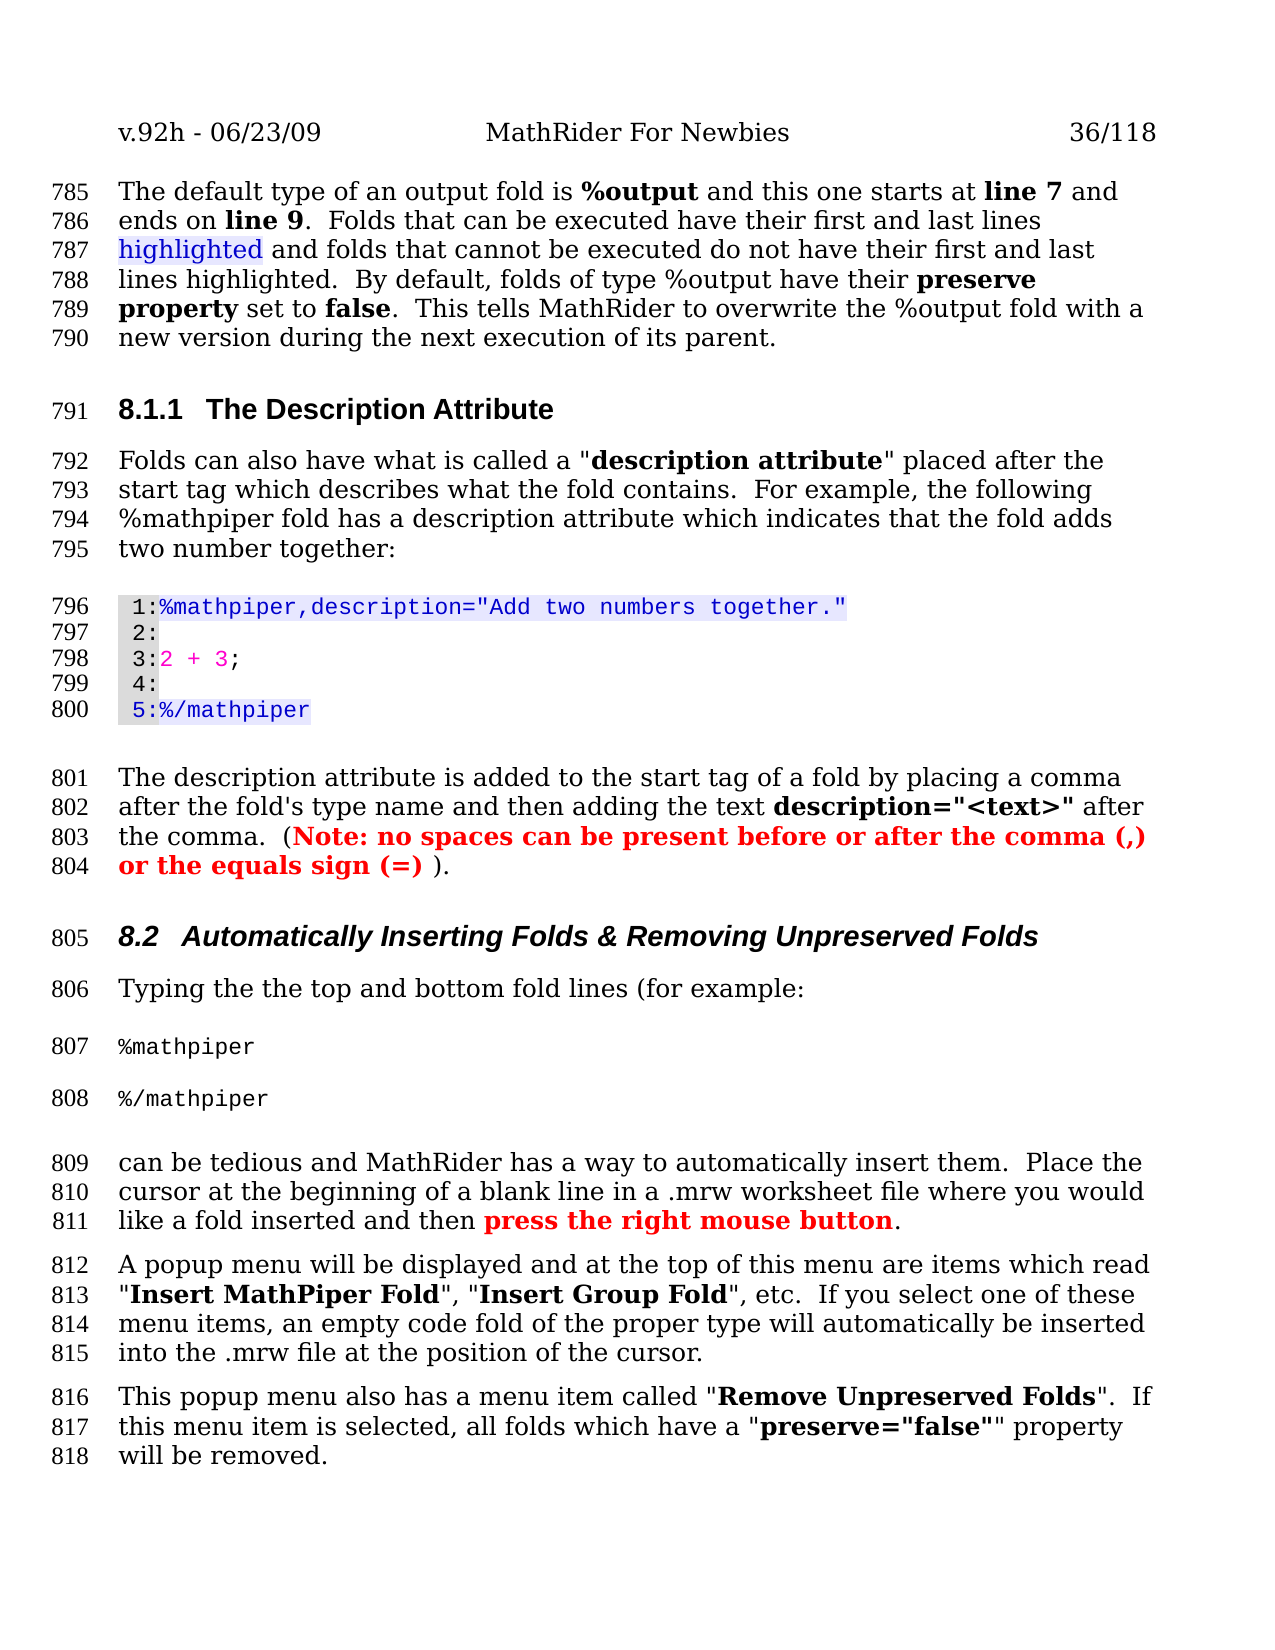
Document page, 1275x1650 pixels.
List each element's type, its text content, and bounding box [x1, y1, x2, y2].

text 1:%mathpiper,description="Add two numbers together." [118, 595, 1157, 621]
text The description attribute is added to the start tag of a fold by placing a comma after the fold's type name and then adding the text description="<text>" after the comma. (Note: no spaces can be present before or after the comma (,) or the equals sign (=) ). [118, 763, 1157, 880]
text The default type of an output fold is %output and this one starts at line 7 and ends on line 9. Folds that can be executed have their first and last lines highlighted and folds that cannot be executed do not have their first and last lines highlighted. By default, folds of type %output have their preserve property set to false. This tells MathRider to overwrite the %output fold with a new version during the next execution of its parent. [118, 177, 1157, 353]
text 5:%/mathpiper [118, 699, 1157, 725]
text 3:2 + 3; [118, 647, 1157, 673]
text Folds can also have what is called a "description attribute" placed after the start tag which describes what the fold contains. For example, the following %mathpiper fold has a description attribute which indicates that the fold adds two number together: [118, 446, 1157, 563]
text 4: [118, 673, 1157, 699]
text Typing the the top and bottom fold lines (for example: [118, 974, 1157, 1003]
text %mathpiper [118, 1035, 1157, 1061]
text A popup menu will be displayed and at the top of this menu are items which read "Insert MathPiper Fold", "Insert Group Fold", etc. If you select one of these menu items, an empty code fold of the proper type will automatically be inserted into the .mrw file at the position of the cursor. [118, 1251, 1157, 1367]
subtitle The Description Attribute [118, 392, 1157, 425]
subtitle Automatically Inserting Folds & Removing Unpreserved Folds [118, 919, 1157, 953]
text can be tedious and MathRider has a way to automatically insert them. Place the cursor at the beginning of a blank line in a .mrw worksheet file where you would like a fold inserted and then press the right mouse button. [118, 1148, 1157, 1236]
text %/mathpiper [118, 1087, 1157, 1113]
text This popup menu also has a menu item called "Remove Unpreserved Folds". If this menu item is selected, all folds which have a "preserve="false"" property will be removed. [118, 1382, 1157, 1470]
text 2: [118, 621, 1157, 647]
